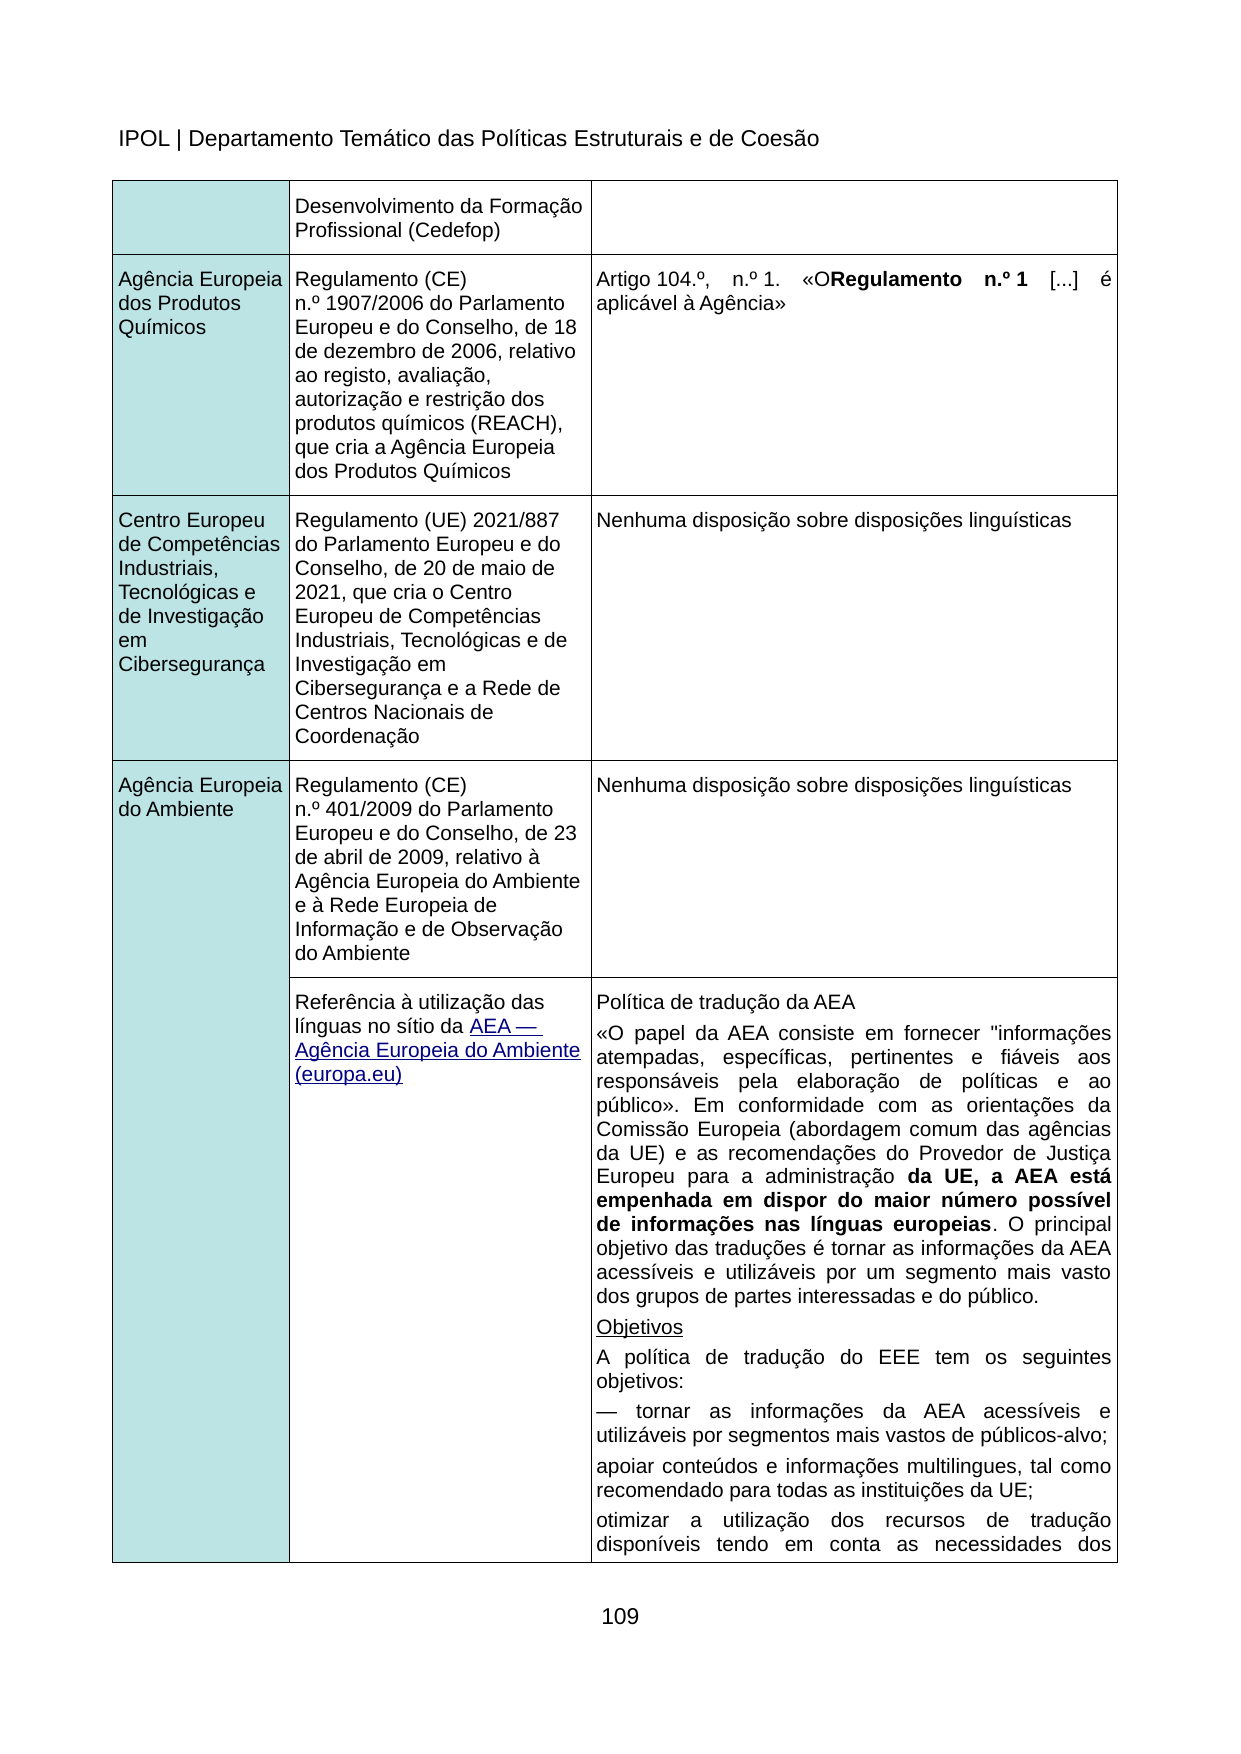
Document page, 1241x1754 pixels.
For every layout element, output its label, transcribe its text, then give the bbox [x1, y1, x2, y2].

table_cell Desenvolvimento da Formação Profissional (Cedefop) [290, 181, 591, 254]
table_cell [113, 181, 289, 254]
table_cell [592, 181, 1117, 254]
table_cell Regulamento (CE) n.º 401/2009 do Parlamento Europeu e do Conselho, de 23 de abril de 2009, relativo à Agência Europeia do Ambiente e à Rede Europeia de Informação e de Observação do Ambiente [290, 761, 591, 977]
table_cell Nenhuma disposição sobre disposições linguísticas [592, 496, 1117, 760]
table_cell Agência Europeia do Ambiente [113, 761, 289, 1562]
table_cell Agência Europeia dos Produtos Químicos [113, 255, 289, 495]
table_cell Artigo 104.º, n.º 1. «ORegulamento n.º 1 [...] é aplicável à Agência» [592, 255, 1117, 495]
table_cell Centro Europeu de Competências Industriais, Tecnológicas e de Investigação em Cibersegurança [113, 496, 289, 760]
table_cell Política de tradução da AEA «O papel da AEA consiste em fornecer "informações atempadas, específicas, pertinentes e fiáveis aos responsáveis pela elaboração de políticas e ao público». Em conformidade com as orientações da Comissão Europeia (abordagem comum das agências da UE) e as recomendações do Provedor de Justiça Europeu para a administração da UE, a AEA está empenhada em dispor do maior número possível de informações nas línguas europeias. O principal objetivo das traduções é tornar as informações da AEA acessíveis e utilizáveis por um segmento mais vasto dos grupos de partes interessadas e do público. Objetivos A política de tradução do EEE tem os seguintes objetivos: — tornar as informações da AEA acessíveis e utilizáveis por segmentos mais vastos de públicos-alvo; apoiar conteúdos e informações multilingues, tal como recomendado para todas as instituições da UE; otimizar a utilização dos recursos de tradução disponíveis tendo em conta as necessidades dos [592, 978, 1117, 1562]
table_cell Referência à utilização das línguas no sítio da AEA — Agência Europeia do Ambiente (europa.eu) [290, 978, 591, 1562]
table_cell Regulamento (UE) 2021/887 do Parlamento Europeu e do Conselho, de 20 de maio de 2021, que cria o Centro Europeu de Competências Industriais, Tecnológicas e de Investigação em Cibersegurança e a Rede de Centros Nacionais de Coordenação [290, 496, 591, 760]
table_cell Nenhuma disposição sobre disposições linguísticas [592, 761, 1117, 977]
table_cell Regulamento (CE) n.º 1907/2006 do Parlamento Europeu e do Conselho, de 18 de dezembro de 2006, relativo ao registo, avaliação, autorização e restrição dos produtos químicos (REACH), que cria a Agência Europeia dos Produtos Químicos [290, 255, 591, 495]
